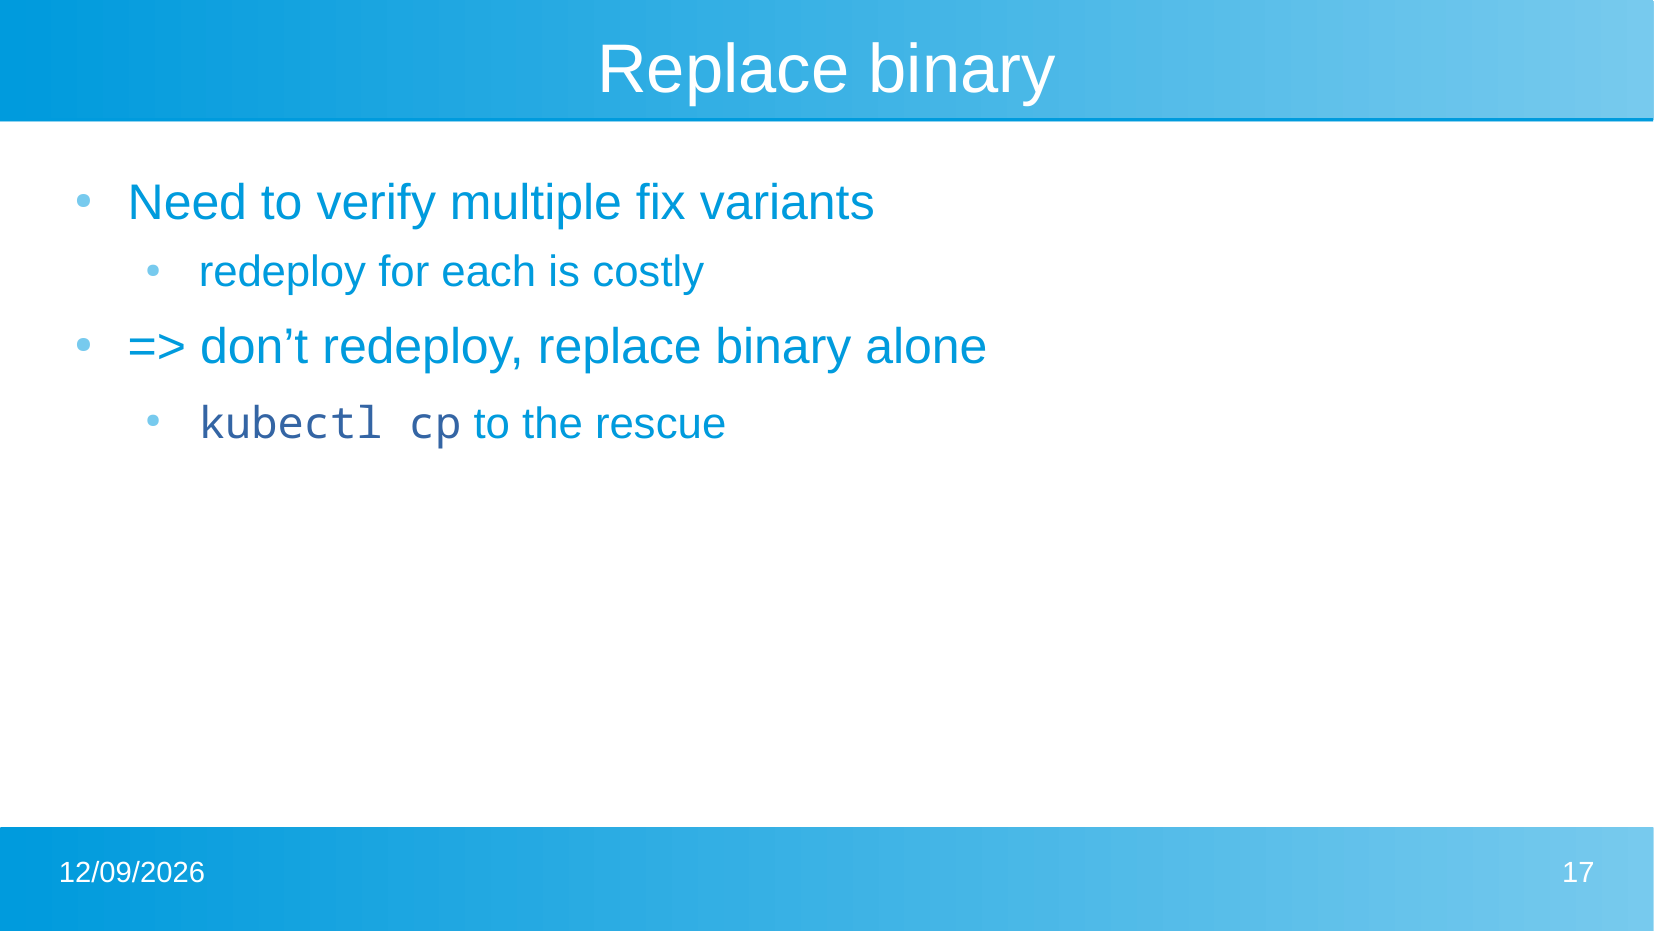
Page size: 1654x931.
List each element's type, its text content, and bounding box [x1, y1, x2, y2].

list Need to verify multiple fix variants redeploy for each is costly => don’t redeploy, replace binary alone kubectl cp to the rescue [56, 173, 1593, 765]
title Replace binary [59, 29, 1595, 108]
